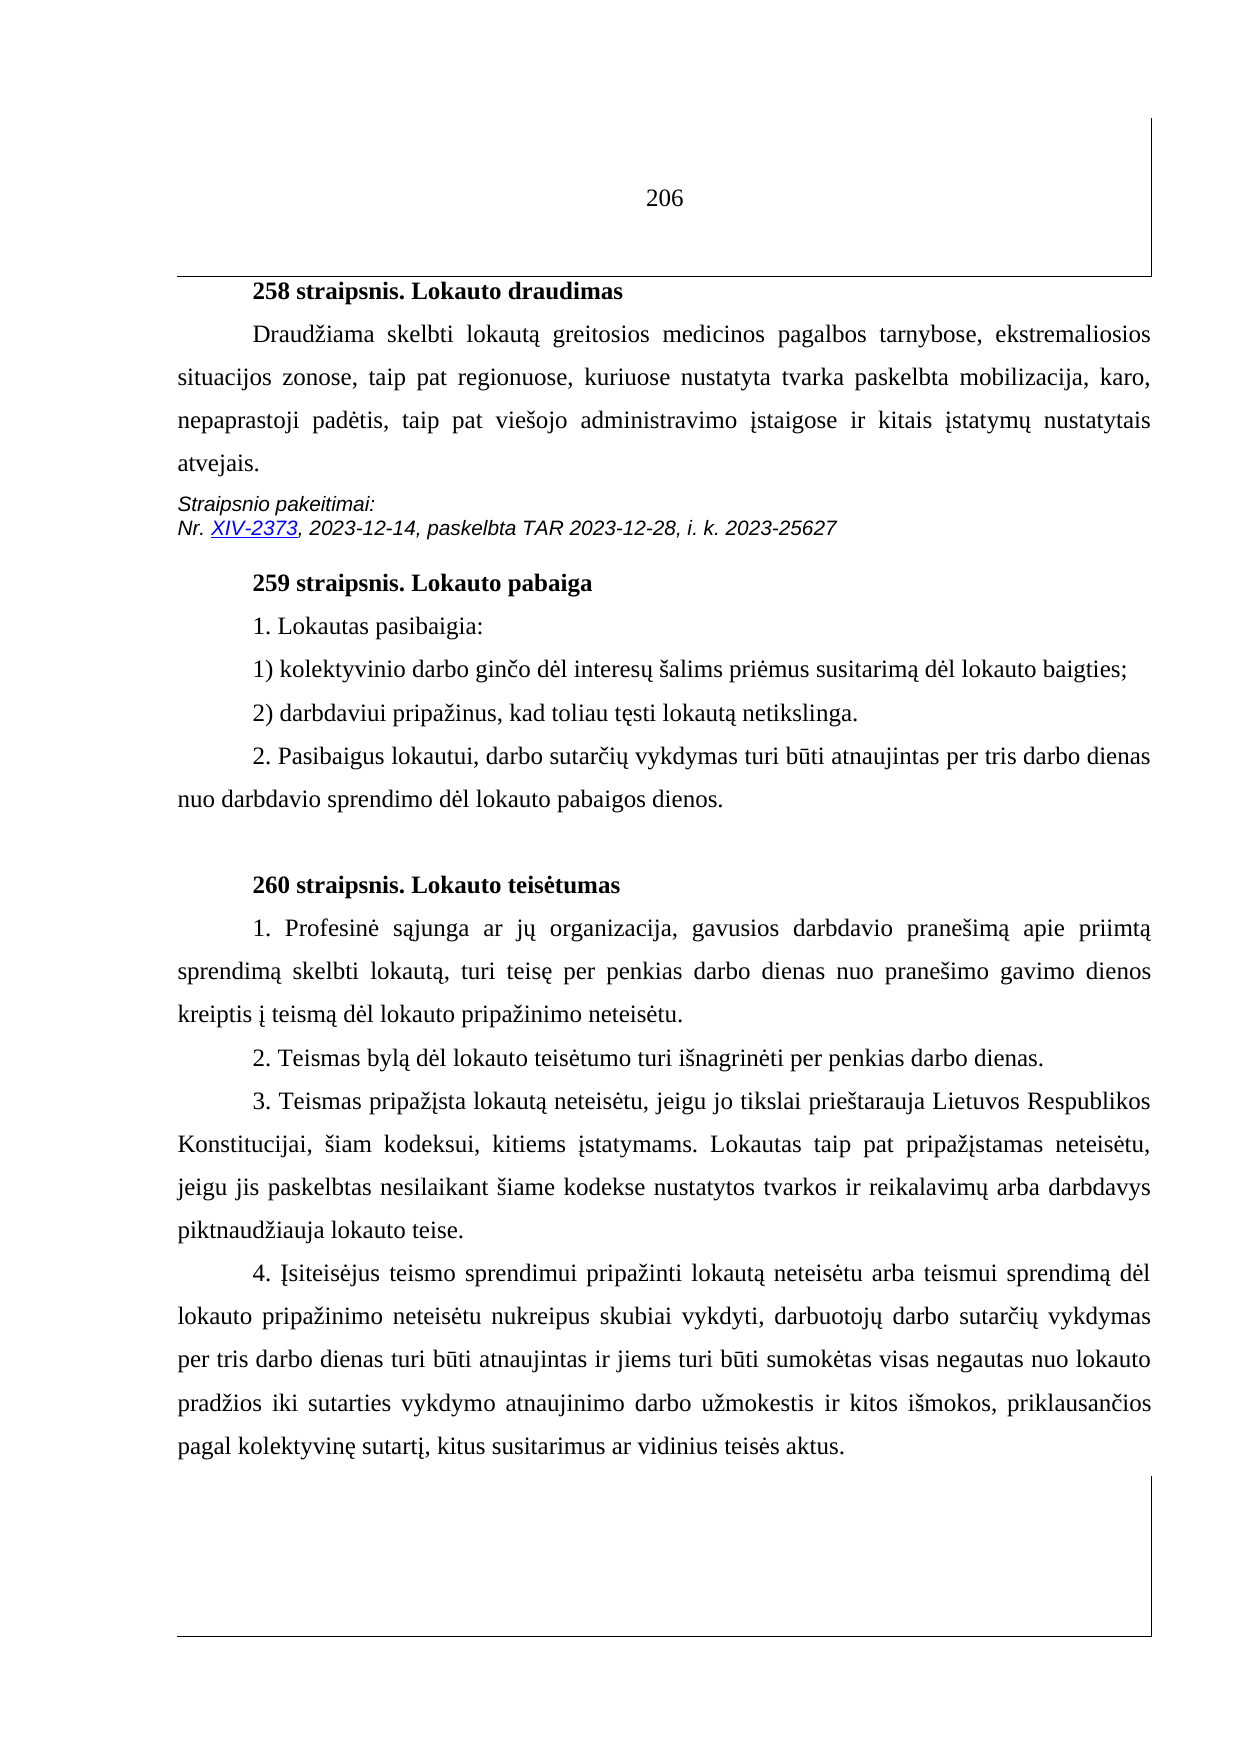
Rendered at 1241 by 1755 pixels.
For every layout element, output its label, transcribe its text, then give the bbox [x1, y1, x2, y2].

subtitle 260 straipsnis. Lokauto teisėtumas [177, 870, 1152, 899]
text 1) kolektyvinio darbo ginčo dėl interesų šalims priėmus susitarimą dėl lokauto baigties; [177, 654, 1152, 683]
text Draudžiama skelbti lokautą greitosios medicinos pagalbos tarnybose, ekstremaliosios situacijos zonose, taip pat regionuose, kuriuose nustatyta tvarka paskelbta mobilizacija, karo, nepaprastoji padėtis, taip pat viešojo administravimo įstaigose ir kitais įstatymų nustatytais atvejais. [177, 319, 1152, 477]
text 2) darbdaviui pripažinus, kad toliau tęsti lokautą netikslinga. [177, 698, 1152, 726]
text 2. Pasibaigus lokautui, darbo sutarčių vykdymas turi būti atnaujintas per tris darbo dienas nuo darbdavio sprendimo dėl lokauto pabaigos dienos. [177, 741, 1152, 813]
text 3. Teismas pripažįsta lokautą neteisėtu, jeigu jo tikslai prieštarauja Lietuvos Respublikos Konstitucijai, šiam kodeksui, kitiems įstatymams. Lokautas taip pat pripažįstamas neteisėtu, jeigu jis paskelbtas nesilaikant šiame kodekse nustatytos tvarkos ir reikalavimų arba darbdavys piktnaudžiauja lokauto teise. [177, 1086, 1152, 1244]
subtitle 259 straipsnis. Lokauto pabaiga [177, 568, 1152, 597]
text 258 straipsnis. Lokauto draudimas [177, 276, 1152, 305]
text 4. Įsiteisėjus teismo sprendimui pripažinti lokautą neteisėtu arba teismui sprendimą dėl lokauto pripažinimo neteisėtu nukreipus skubiai vykdyti, darbuotojų darbo sutarčių vykdymas per tris darbo dienas turi būti atnaujintas ir jiems turi būti sumokėtas visas negautas nuo lokauto pradžios iki sutarties vykdymo atnaujinimo darbo užmokestis ir kitos išmokos, priklausančios pagal kolektyvinę sutartį, kitus susitarimus ar vidinius teisės aktus. [177, 1258, 1152, 1459]
text 2. Teismas bylą dėl lokauto teisėtumo turi išnagrinėti per penkias darbo dienas. [177, 1043, 1152, 1071]
text 1. Profesinė sąjunga ar jų organizacija, gavusios darbdavio pranešimą apie priimtą sprendimą skelbti lokautą, turi teisę per penkias darbo dienas nuo pranešimo gavimo dienos kreiptis į teismą dėl lokauto pripažinimo neteisėtu. [177, 913, 1152, 1028]
text 1. Lokautas pasibaigia: [177, 611, 1152, 640]
text Nr. XIV-2373, 2023-12-14, paskelbta TAR 2023-12-28, i. k. 2023-25627 [177, 516, 1152, 539]
text Straipsnio pakeitimai: [177, 492, 1152, 516]
